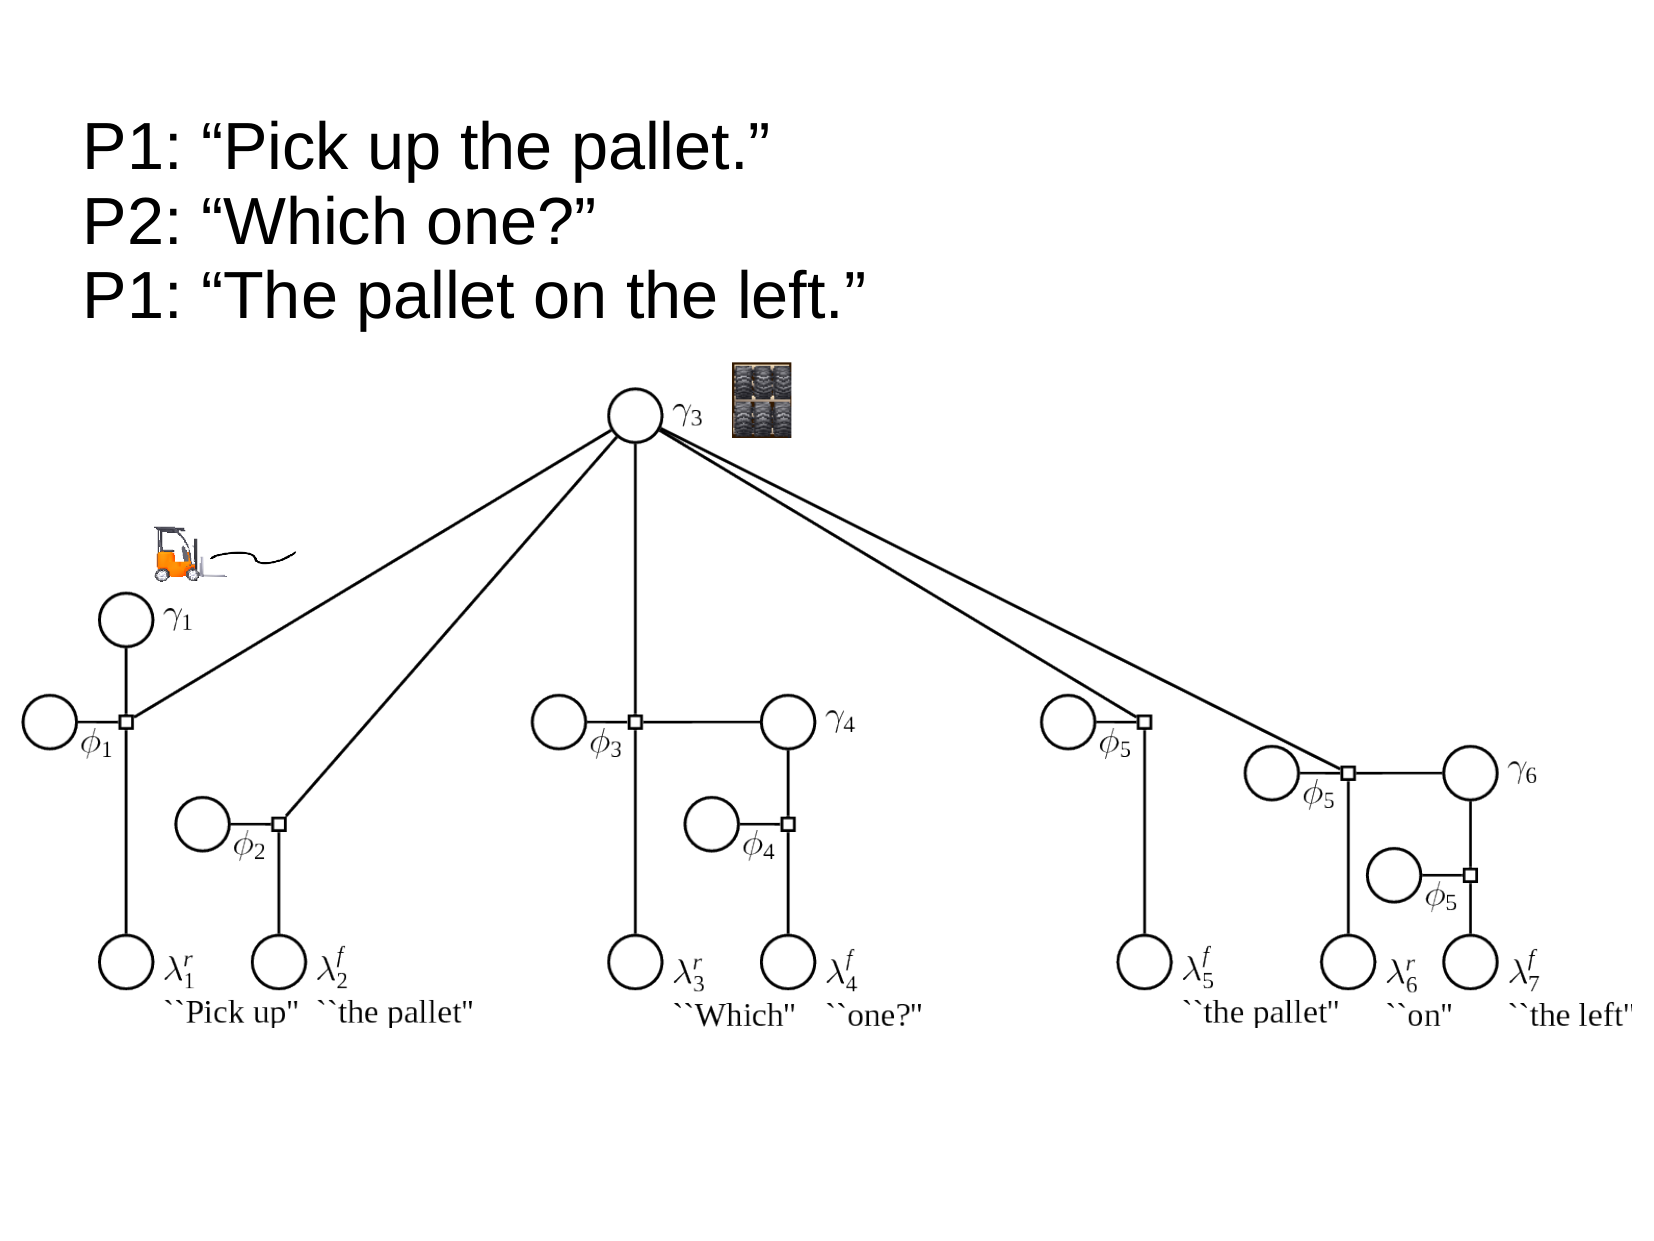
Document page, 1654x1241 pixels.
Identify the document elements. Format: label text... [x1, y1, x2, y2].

picture [21, 385, 1632, 1028]
title P1: “Pick up the pallet.” P2: “Which one?” P1: “The pallet on the left.” [82, 49, 1571, 393]
